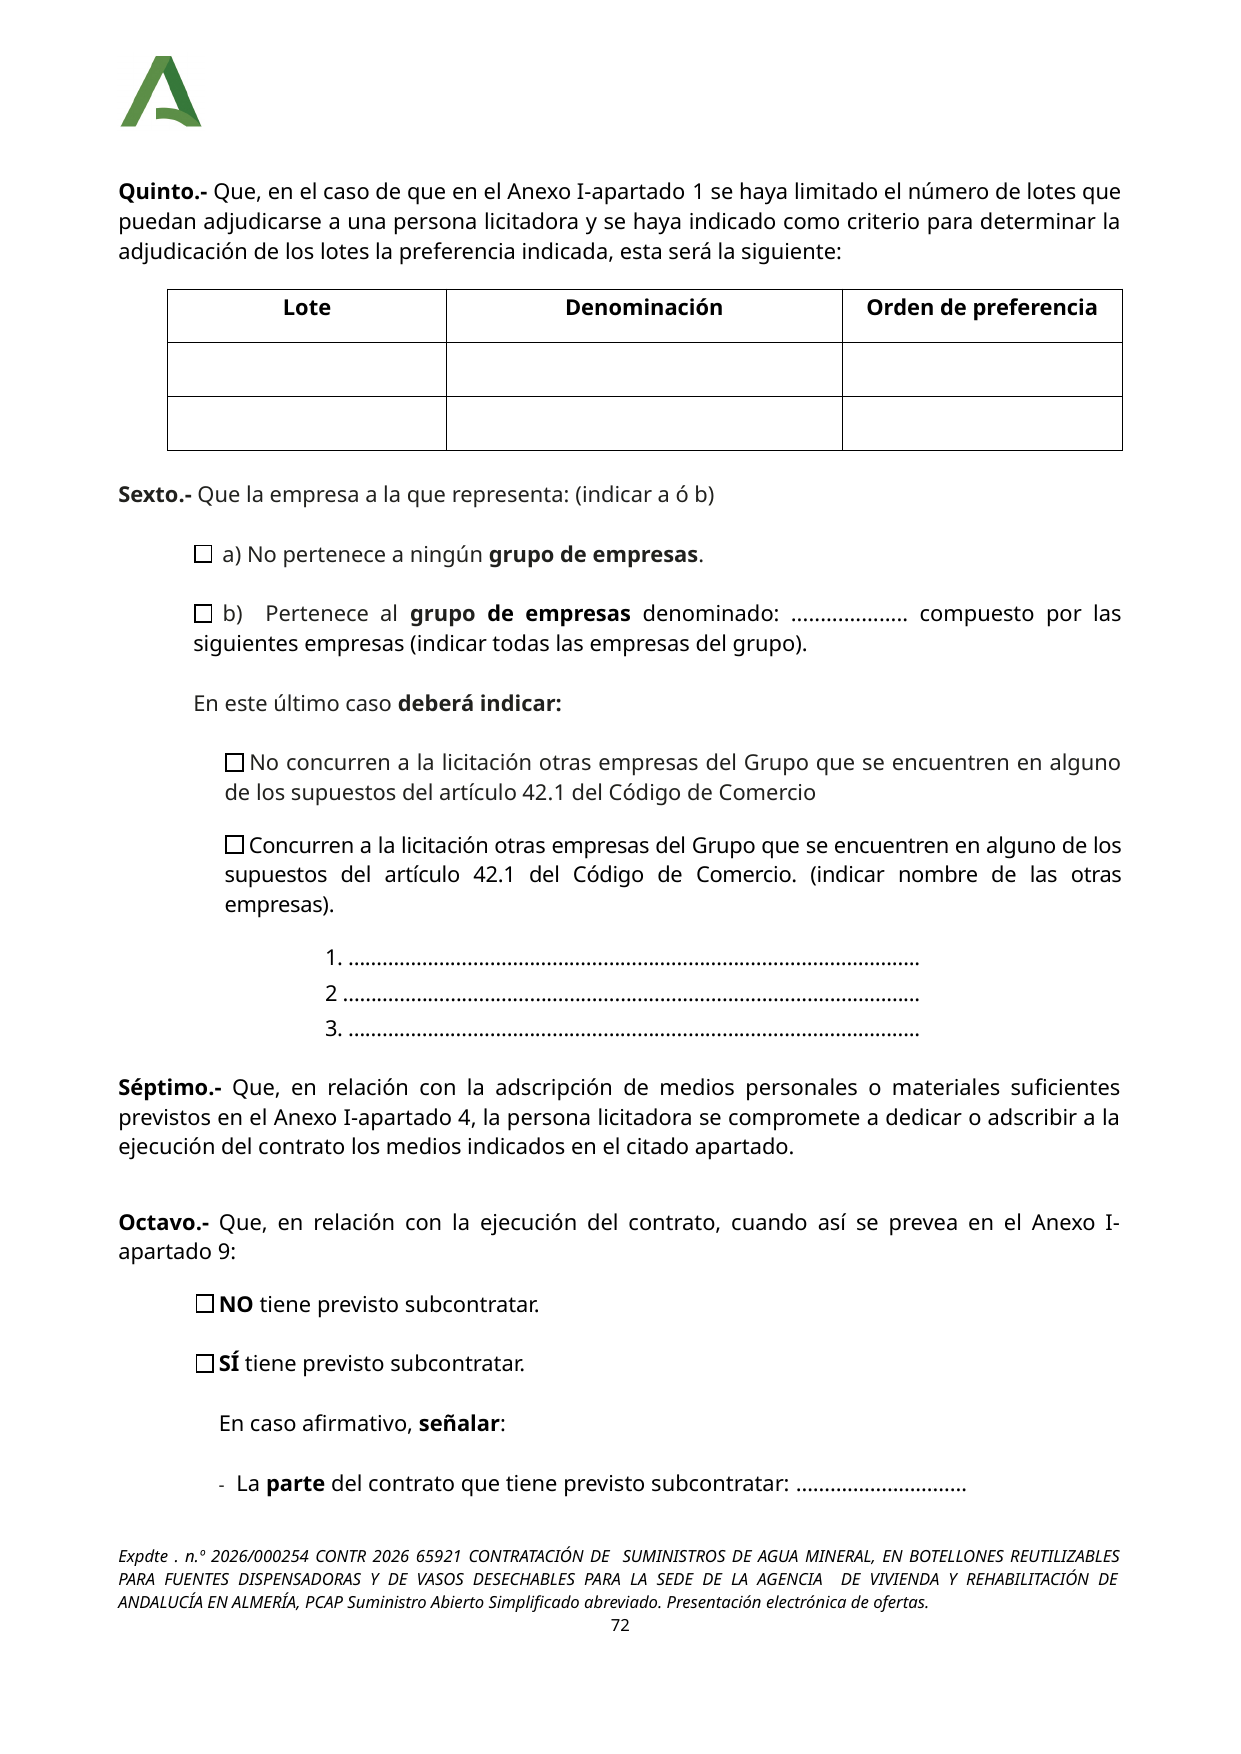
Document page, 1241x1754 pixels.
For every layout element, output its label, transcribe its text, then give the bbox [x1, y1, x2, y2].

table_cell [843, 343, 1122, 396]
text NO tiene previsto subcontratar. [195, 1289, 1122, 1318]
list No concurren a la licitación otras empresas del Grupo que se encuentren en alguno de los supuestos del artículo 42.1 del Código de Comercio [189, 747, 1122, 807]
text 1. ……………………………………………………………………………………….. [325, 942, 1122, 972]
picture [116, 52, 205, 131]
list b) Pertenece al grupo de empresas denominado: .................... compuesto por las siguientes empresas (indicar todas las empresas del grupo). [156, 598, 1122, 658]
table_cell [168, 397, 446, 450]
list Sexto.- Que la empresa a la que representa: (indicar a ó b) [118, 479, 1122, 509]
table_cell [447, 397, 842, 450]
text 2 ………………………………………………………………………………………... [325, 977, 1122, 1007]
table_cell [168, 343, 446, 396]
table_header Lote [168, 290, 446, 342]
list a) No pertenece a ningún grupo de empresas. [156, 539, 1122, 569]
table_header Orden de preferencia [843, 290, 1122, 342]
table_cell [447, 343, 842, 396]
list Concurren a la licitación otras empresas del Grupo que se encuentren en alguno de los supuestos del artículo 42.1 del Código de Comercio. (indicar nombre de las otras empresas). [189, 830, 1122, 919]
text Quinto.- Que, en el caso de que en el Anexo I-apartado 1 se haya limitado el número de lotes que puedan adjudicarse a una persona licitadora y se haya indicado como criterio para determinar la adjudicación de los lotes la preferencia indicada, esta será la siguiente: [118, 176, 1122, 266]
text En caso afirmativo, señalar: [159, 1408, 1122, 1438]
list En este último caso deberá indicar: [156, 688, 1122, 718]
text Octavo.- Que, en relación con la ejecución del contrato, cuando así se prevea en el Anexo I-apartado 9: [118, 1206, 1122, 1266]
list La parte del contrato que tiene previsto subcontratar: ………………………… [218, 1467, 1122, 1497]
list 3. ……………………………………………………………………………………….. [325, 1013, 1122, 1043]
table_cell [843, 397, 1122, 450]
text SÍ tiene previsto subcontratar. [195, 1348, 1122, 1378]
table_header Denominación [447, 290, 842, 342]
text Séptimo.- Que, en relación con la adscripción de medios personales o materiales suficientes previstos en el Anexo I-apartado 4, la persona licitadora se compromete a dedicar o adscribir a la ejecución del contrato los medios indicados en el citado apartado. [118, 1072, 1122, 1161]
